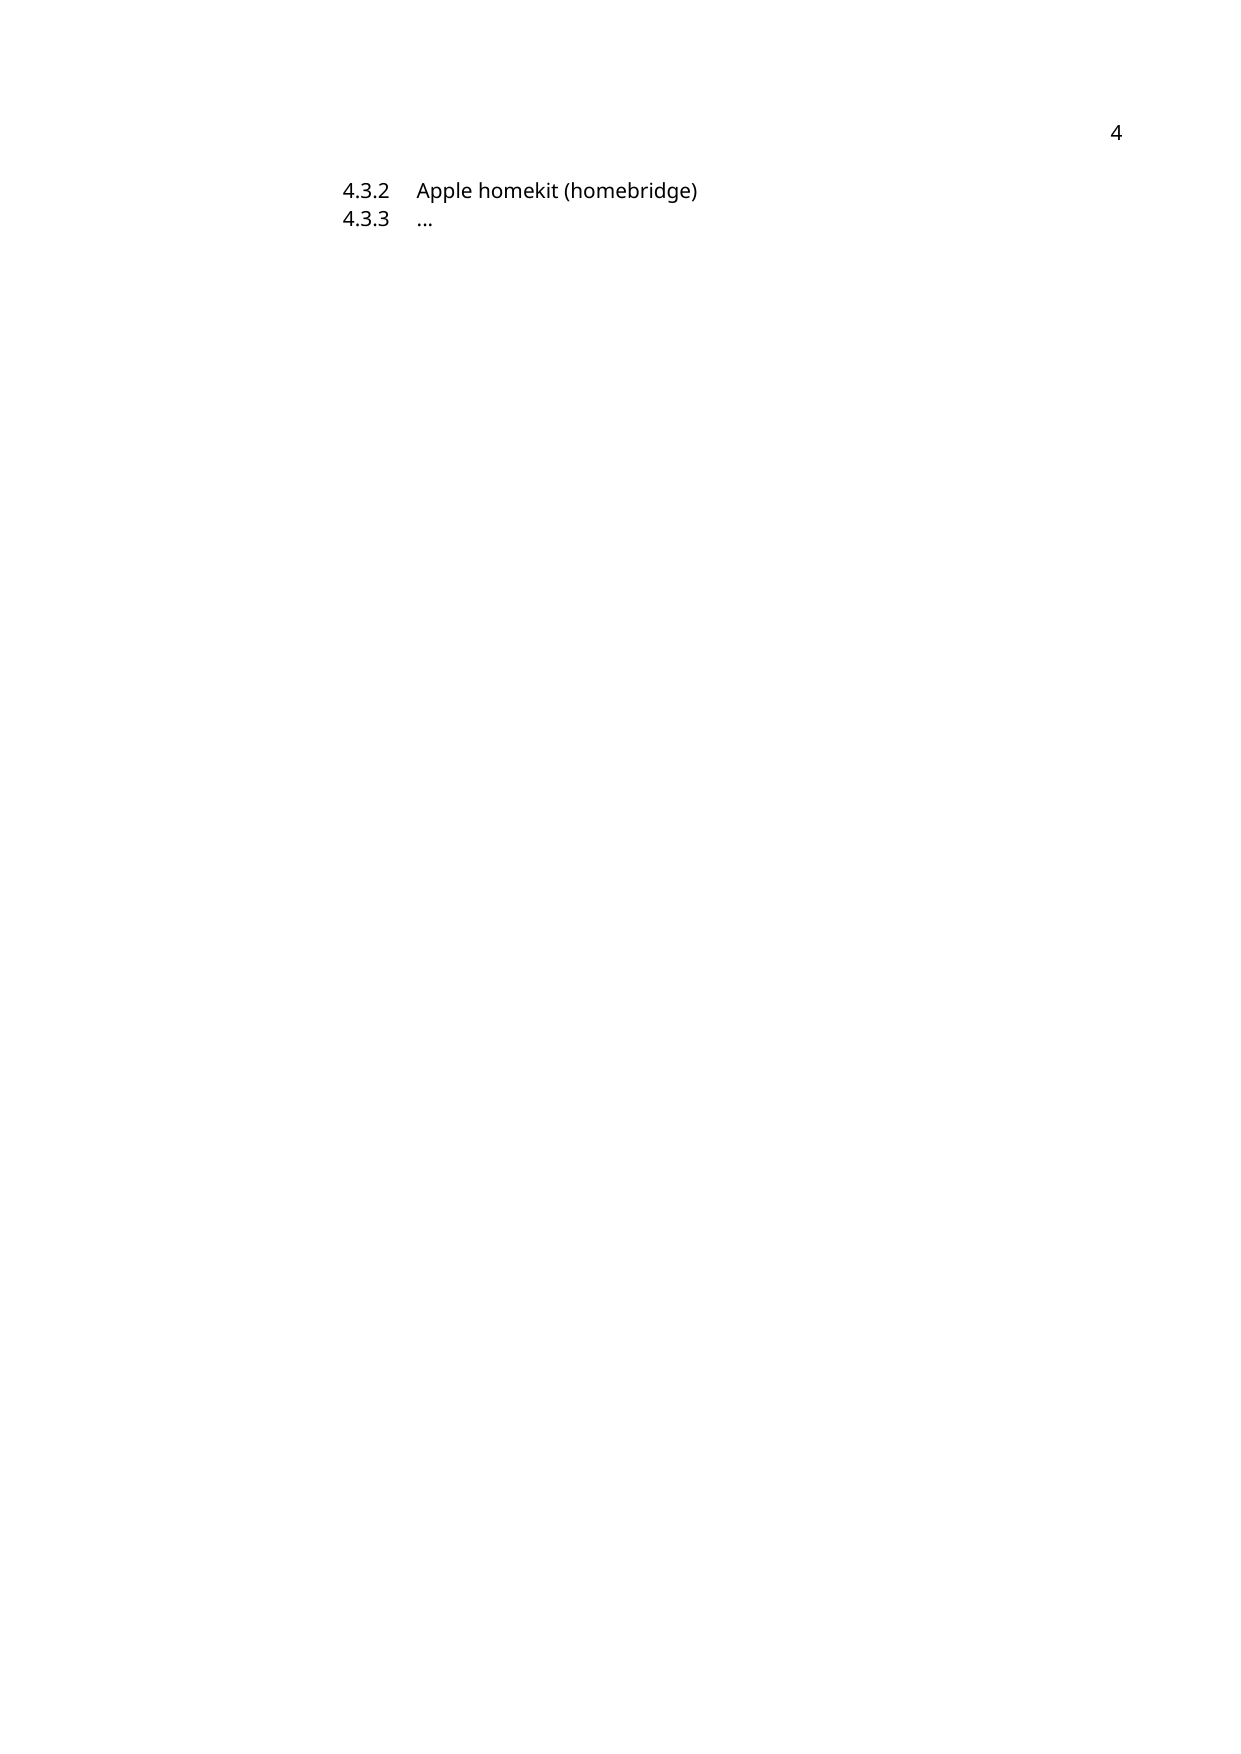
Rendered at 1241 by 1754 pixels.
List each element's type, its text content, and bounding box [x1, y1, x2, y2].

text 4.3.3 ... [195, 204, 1122, 233]
text 4.3.2 Apple homekit (homebridge) [195, 176, 1122, 204]
